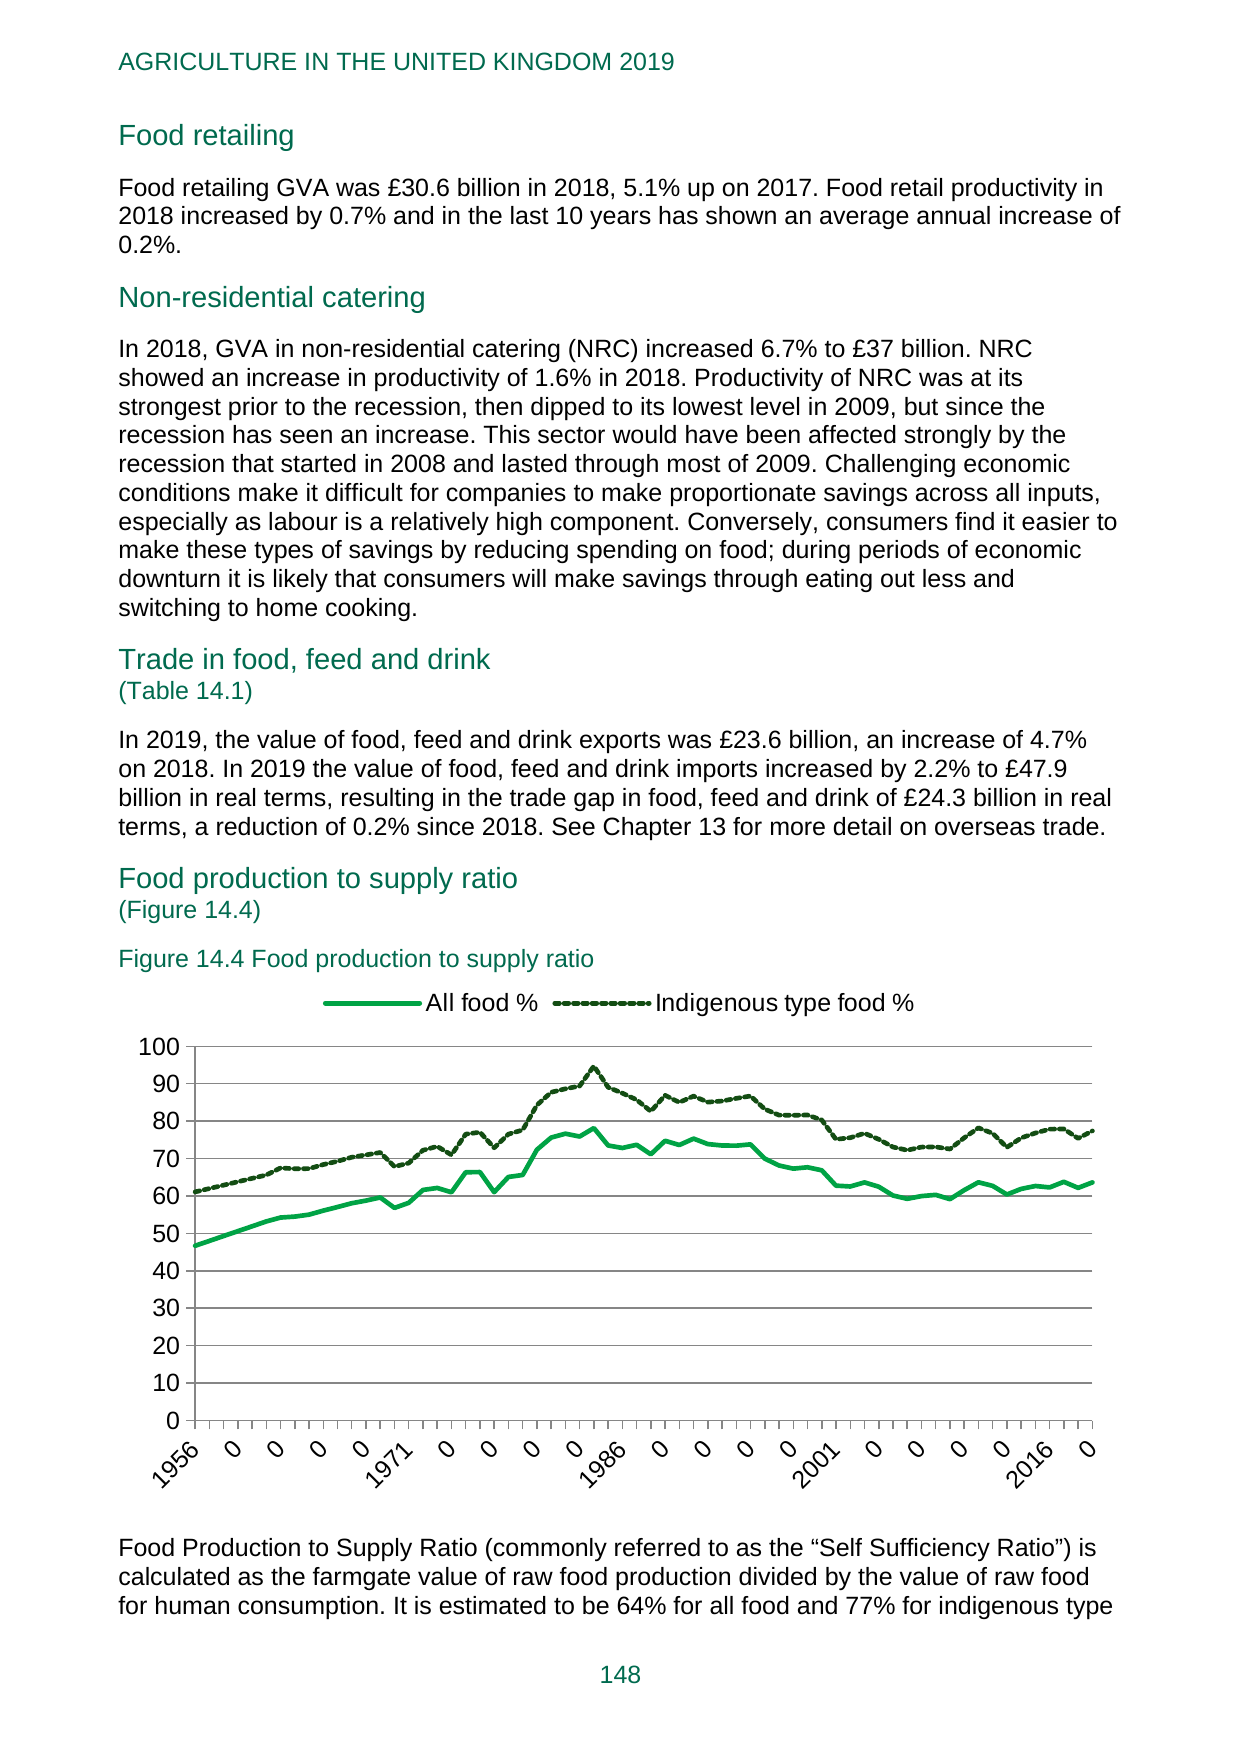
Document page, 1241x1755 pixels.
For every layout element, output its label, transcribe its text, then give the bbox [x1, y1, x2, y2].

subtitle Trade in food, feed and drink (Table 14.1) [118, 642, 1122, 704]
subtitle Food retailing [118, 118, 1122, 152]
subtitle Non-residential catering [118, 279, 1122, 313]
text Food retailing GVA was £30.6 billion in 2018, 5.1% up on 2017. Food retail productivity in 2018 increased by 0.7% and in the last 10 years has shown an average annual increase of 0.2%. [118, 172, 1122, 259]
subtitle Figure 14.4 Food production to supply ratio [118, 944, 1122, 973]
subtitle Food production to supply ratio (Figure 14.4) [118, 861, 1122, 923]
text Food Production to Supply Ratio (commonly referred to as the “Self Sufficiency Ratio”) is calculated as the farmgate value of raw food production divided by the value of raw food for human consumption. It is estimated to be 64% for all food and 77% for indigenous type [118, 1533, 1122, 1619]
text In 2018, GVA in non-residential catering (NRC) increased 6.7% to £37 billion. NRC showed an increase in productivity of 1.6% in 2018. Productivity of NRC was at its strongest prior to the recession, then dipped to its lowest level in 2009, but since the recession has seen an increase. This sector would have been affected strongly by the recession that started in 2008 and lasted through most of 2009. Challenging economic conditions make it difficult for companies to make proportionate savings across all inputs, especially as labour is a relatively high component. Conversely, consumers find it easier to make these types of savings by reducing spending on food; during periods of economic downturn it is likely that consumers will make savings through eating out less and switching to home cooking. [118, 334, 1122, 621]
text In 2019, the value of food, feed and drink exports was £23.6 billion, an increase of 4.7% on 2018. In 2019 the value of food, feed and drink imports increased by 2.2% to £47.9 billion in real terms, resulting in the trade gap in food, feed and drink of £24.3 billion in real terms, a reduction of 0.2% since 2018. See Chapter 13 for more detail on overseas trade. [118, 725, 1122, 840]
